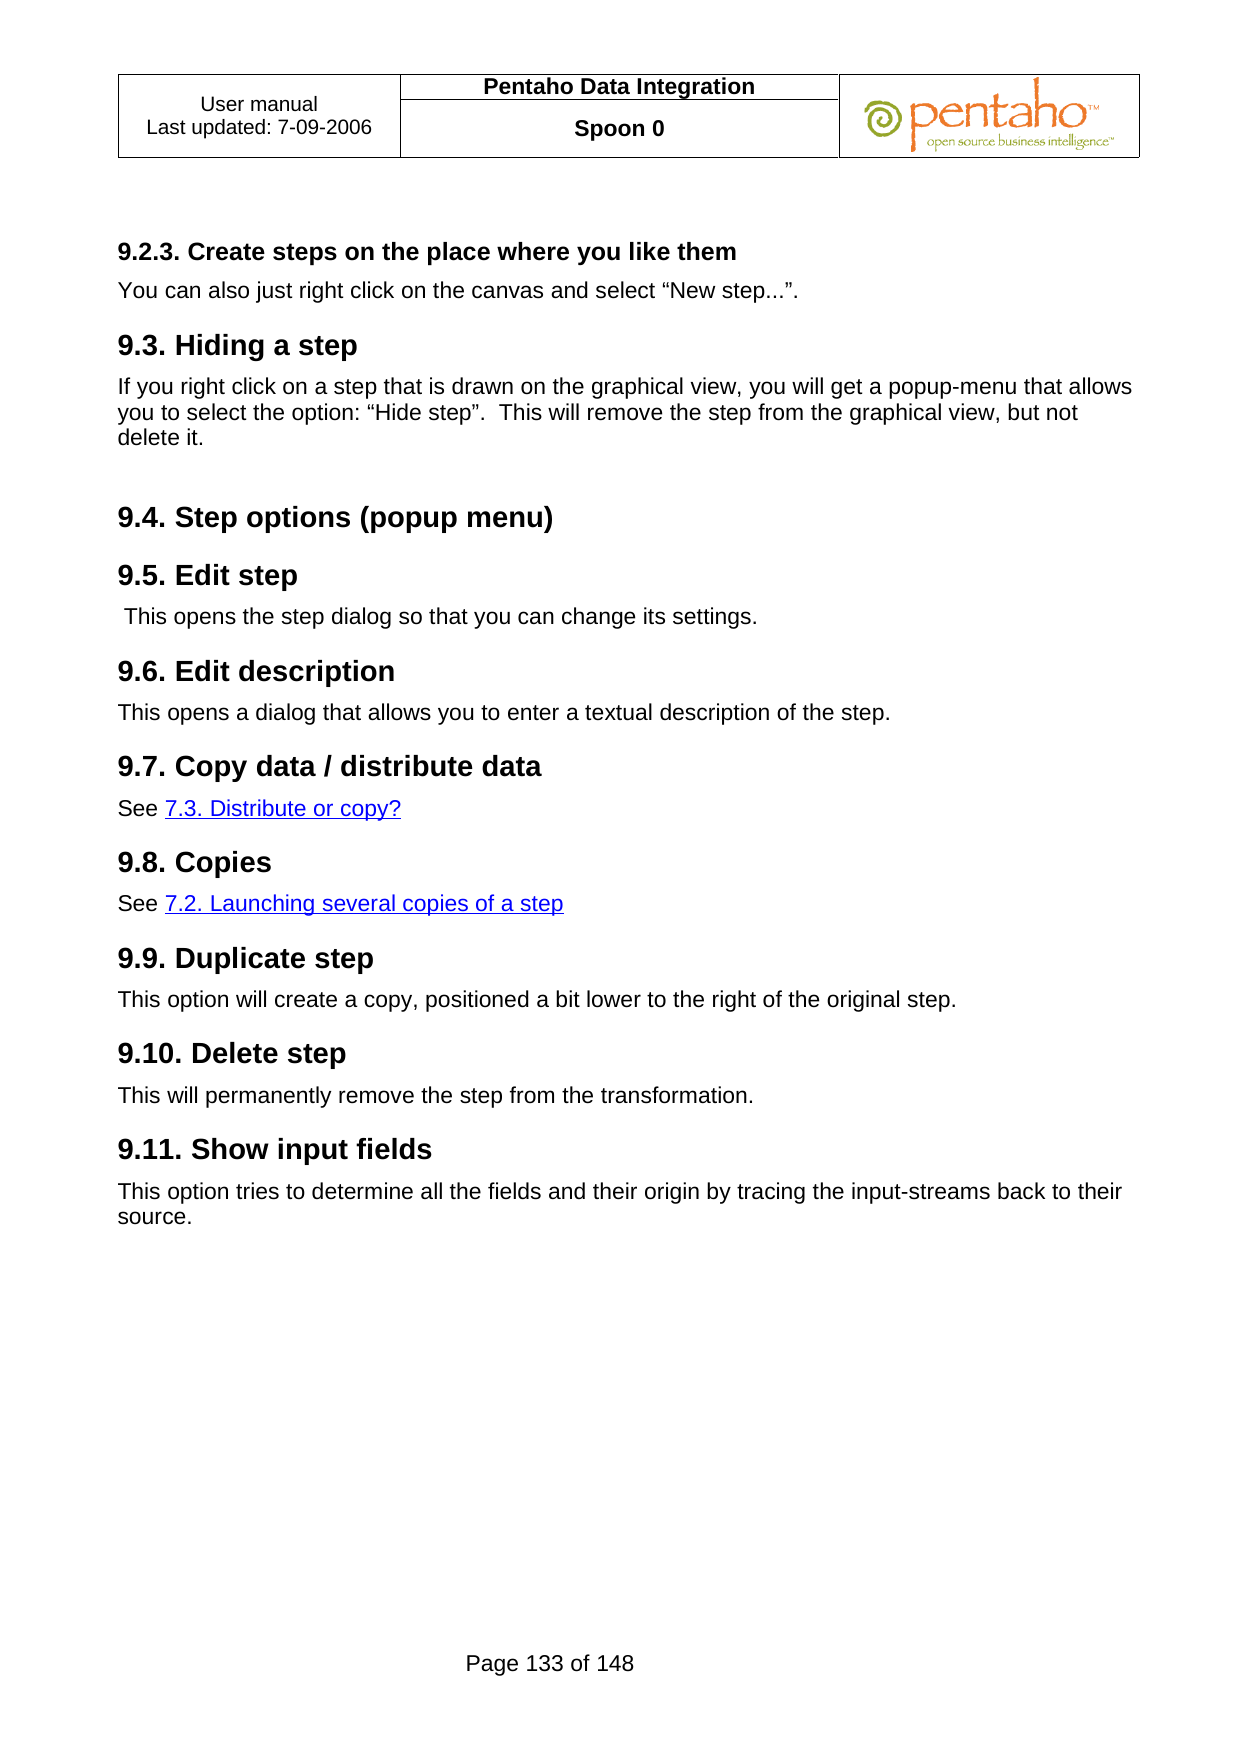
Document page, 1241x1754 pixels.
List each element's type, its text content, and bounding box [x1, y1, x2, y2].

subtitle Duplicate step [117, 942, 1137, 974]
subtitle Show input fields [117, 1133, 1137, 1166]
subtitle Delete step [117, 1037, 1137, 1070]
text This opens a dialog that allows you to enter a textual description of the step. [117, 700, 1137, 725]
subtitle Step options (popup menu) [117, 501, 1137, 534]
text This option will create a copy, positioned a bit lower to the right of the original step. [117, 987, 1137, 1012]
text This opens the step dialog so that you can change its settings. [117, 604, 1137, 629]
subtitle Edit description [117, 654, 1137, 687]
subtitle Edit step [117, 559, 1137, 591]
text See 7.3. Distribute or copy? [117, 795, 1137, 821]
text If you right click on a step that is drawn on the graphical view, you will get a popup-menu that allows you to select the option: “Hide step”. This will remove the step from the graphical view, but not delete it. [117, 374, 1137, 451]
subtitle Hiding a step [117, 329, 1137, 361]
text You can also just right click on the canvas and select “New step...”. [117, 278, 1137, 304]
text This will permanently remove the step from the transformation. [117, 1083, 1137, 1108]
subtitle Copy data / distribute data [117, 750, 1137, 783]
subtitle Copies [117, 846, 1137, 879]
subtitle Create steps on the place where you like them [117, 238, 1137, 266]
text This option tries to determine all the fields and their origin by tracing the input-streams back to their source. [117, 1178, 1137, 1229]
text See 7.2. Launching several copies of a step [117, 891, 1137, 917]
